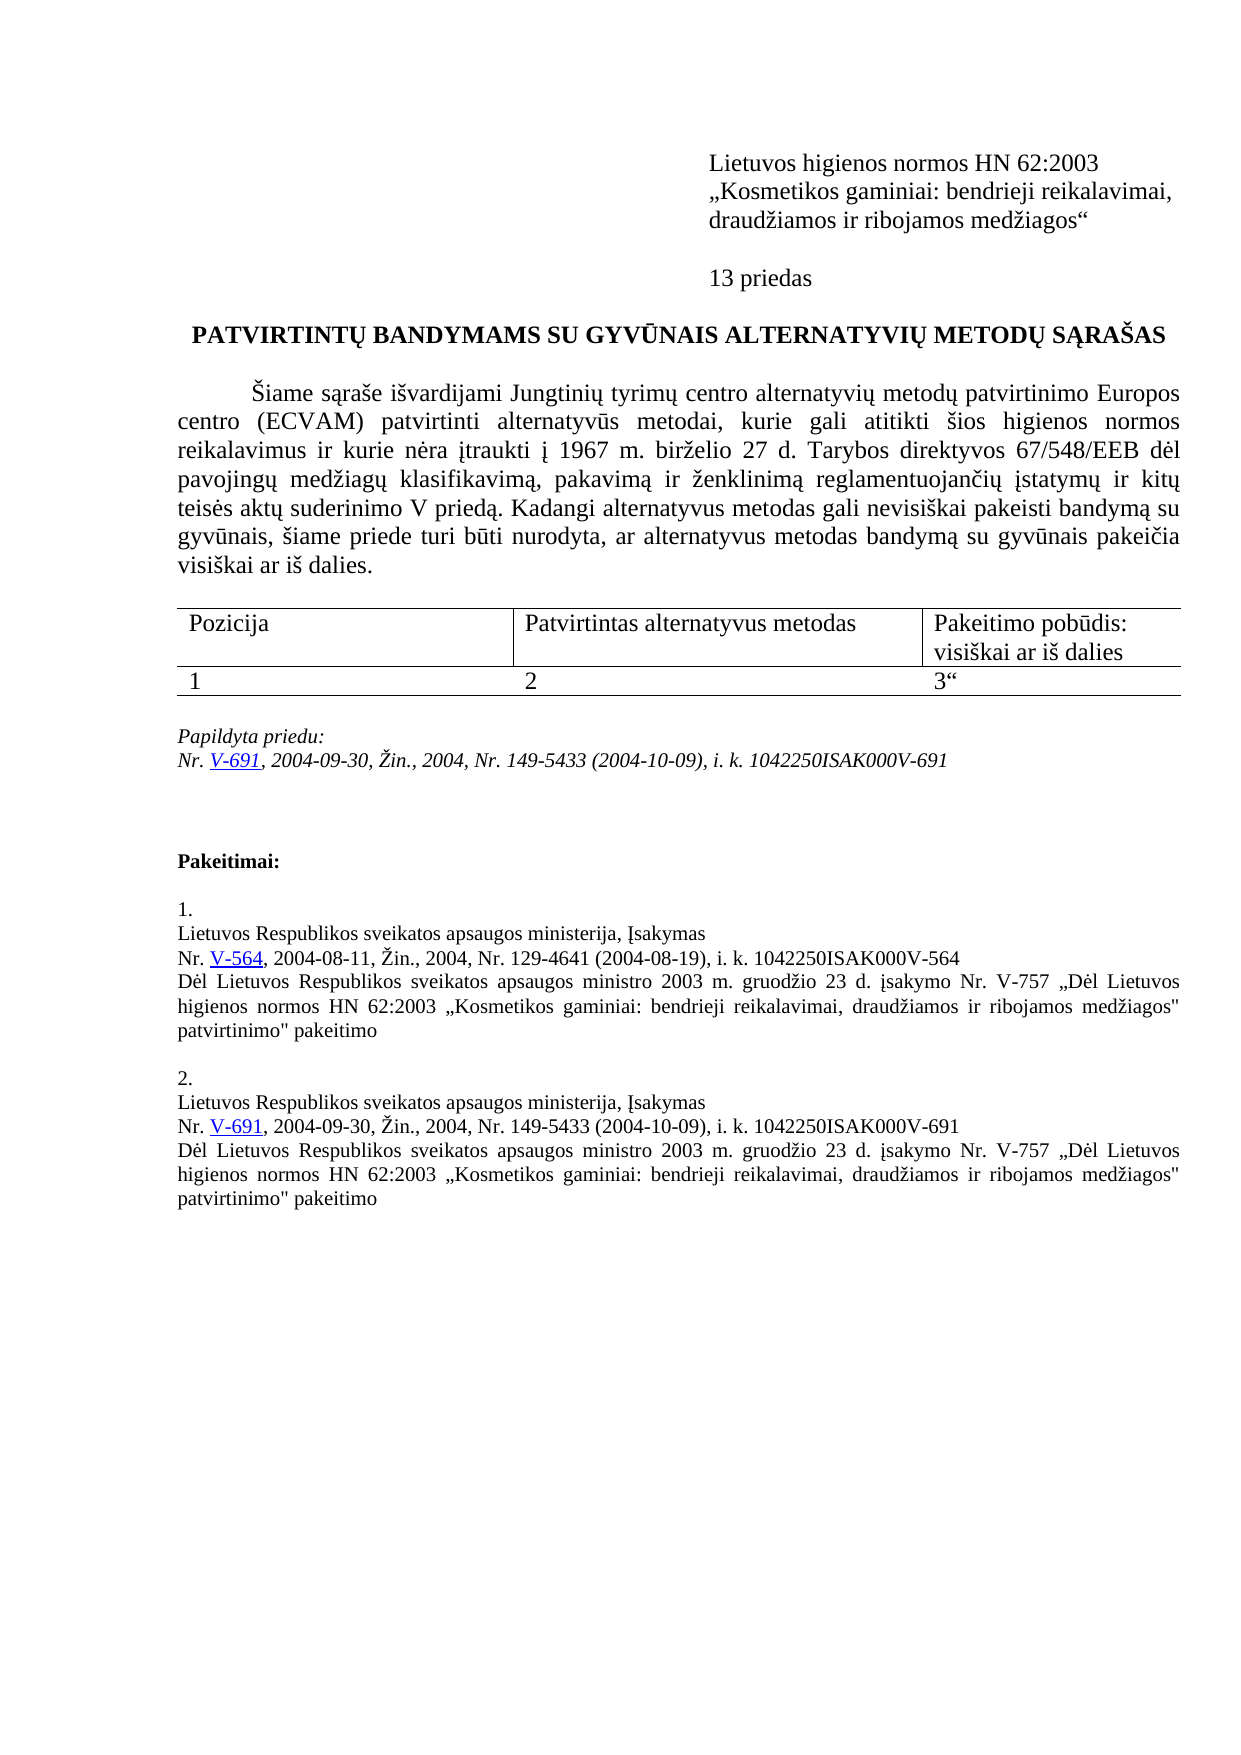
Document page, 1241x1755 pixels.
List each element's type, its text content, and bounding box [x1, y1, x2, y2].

text PATVIRTINTŲ BANDYMAMS SU GYVŪNAIS ALTERNATYVIŲ METODŲ SĄRAŠAS [177, 320, 1181, 349]
text draudžiamos ir ribojamos medžiagos“ [177, 205, 1181, 234]
text Papildyta priedu: [177, 724, 1181, 748]
text Nr. V-564, 2004-08-11, Žin., 2004, Nr. 129-4641 (2004-08-19), i. k. 1042250ISAK000V-564 [177, 945, 1181, 969]
table_cell visiškai ar iš dalies [923, 637, 1181, 666]
text Dėl Lietuvos Respublikos sveikatos apsaugos ministro 2003 m. gruodžio 23 d. įsakymo Nr. V-757 „Dėl Lietuvos higienos normos HN 62:2003 „Kosmetikos gaminiai: bendrieji reikalavimai, draudžiamos ir ribojamos medžiagos" patvirtinimo" pakeitimo [177, 1138, 1181, 1210]
text Lietuvos Respublikos sveikatos apsaugos ministerija, Įsakymas [177, 921, 1181, 945]
table_header Pakeitimo pobūdis: [923, 609, 1181, 637]
table_header Patvirtintas alternatyvus metodas [514, 609, 922, 637]
table_cell 1 [177, 667, 513, 695]
text 2. [177, 1066, 1181, 1090]
table_cell 2 [513, 667, 922, 695]
table_cell 3“ [923, 667, 1181, 695]
text Dėl Lietuvos Respublikos sveikatos apsaugos ministro 2003 m. gruodžio 23 d. įsakymo Nr. V-757 „Dėl Lietuvos higienos normos HN 62:2003 „Kosmetikos gaminiai: bendrieji reikalavimai, draudžiamos ir ribojamos medžiagos" patvirtinimo" pakeitimo [177, 969, 1181, 1042]
text Nr. V-691, 2004-09-30, Žin., 2004, Nr. 149-5433 (2004-10-09), i. k. 1042250ISAK000V-691 [177, 748, 1181, 772]
text „Kosmetikos gaminiai: bendrieji reikalavimai, [177, 176, 1181, 205]
text Šiame sąraše išvardijami Jungtinių tyrimų centro alternatyvių metodų patvirtinimo Europos centro (ECVAM) patvirtinti alternatyvūs metodai, kurie gali atitikti šios higienos normos reikalavimus ir kurie nėra įtraukti į 1967 m. birželio 27 d. Tarybos direktyvos 67/548/EEB dėl pavojingų medžiagų klasifikavimą, pakavimą ir ženklinimą reglamentuojančių įstatymų ir kitų teisės aktų suderinimo V priedą. Kadangi alternatyvus metodas gali nevisiškai pakeisti bandymą su gyvūnais, šiame priede turi būti nurodyta, ar alternatyvus metodas bandymą su gyvūnais pakeičia visiškai ar iš dalies. [177, 378, 1181, 579]
text Nr. V-691, 2004-09-30, Žin., 2004, Nr. 149-5433 (2004-10-09), i. k. 1042250ISAK000V-691 [177, 1114, 1181, 1138]
text Lietuvos higienos normos HN 62:2003 [177, 148, 1181, 176]
text Lietuvos Respublikos sveikatos apsaugos ministerija, Įsakymas [177, 1090, 1181, 1114]
table_cell [177, 637, 513, 666]
text Pakeitimai: [177, 849, 1181, 873]
table_cell [514, 637, 922, 666]
text 1. [177, 897, 1181, 921]
table_header Pozicija [177, 609, 513, 637]
text 13 priedas [177, 263, 1181, 291]
